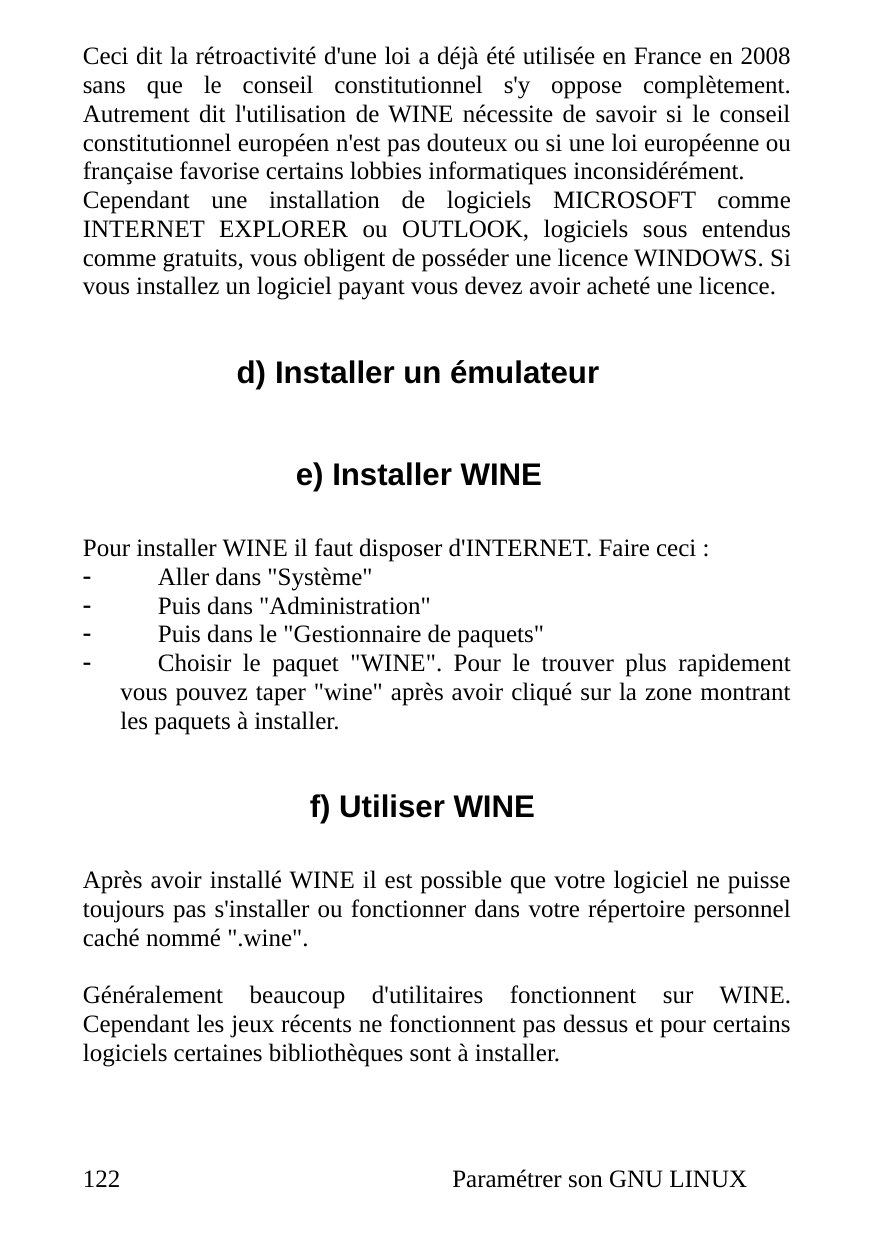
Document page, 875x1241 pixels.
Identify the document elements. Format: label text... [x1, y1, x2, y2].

subtitle Installer WINE [83, 456, 791, 492]
text Pour installer WINE il faut disposer d'INTERNET. Faire ceci : [83, 533, 791, 562]
text Généralement beaucoup d'utilitaires fonctionnent sur WINE. Cependant les jeux récents ne fonctionnent pas dessus et pour certains logiciels certaines bibliothèques sont à installer. [83, 980, 791, 1067]
subtitle Installer un émulateur [83, 354, 791, 390]
list Aller dans "Système" [83, 562, 791, 591]
subtitle Utiliser WINE [83, 788, 791, 824]
text Ceci dit la rétroactivité d'une loi a déjà été utilisée en France en 2008 sans que le conseil constitutionnel s'y oppose complètement. Autrement dit l'utilisation de WINE nécessite de savoir si le conseil constitutionnel européen n'est pas douteux ou si une loi européenne ou française favorise certains lobbies informatiques inconsidérément. [83, 41, 791, 185]
list Puis dans le "Gestionnaire de paquets" [83, 619, 791, 648]
text Après avoir installé WINE il est possible que votre logiciel ne puisse toujours pas s'installer ou fonctionner dans votre répertoire personnel caché nommé ".wine". [83, 865, 791, 952]
list Puis dans "Administration" [83, 591, 791, 619]
list Choisir le paquet "WINE". Pour le trouver plus rapidement vous pouvez taper "wine" après avoir cliqué sur la zone montrant les paquets à installer. [83, 648, 791, 734]
text Cependant une installation de logiciels MICROSOFT comme INTERNET EXPLORER ou OUTLOOK, logiciels sous entendus comme gratuits, vous obligent de posséder une licence WINDOWS. Si vous installez un logiciel payant vous devez avoir acheté une licence. [83, 185, 791, 300]
